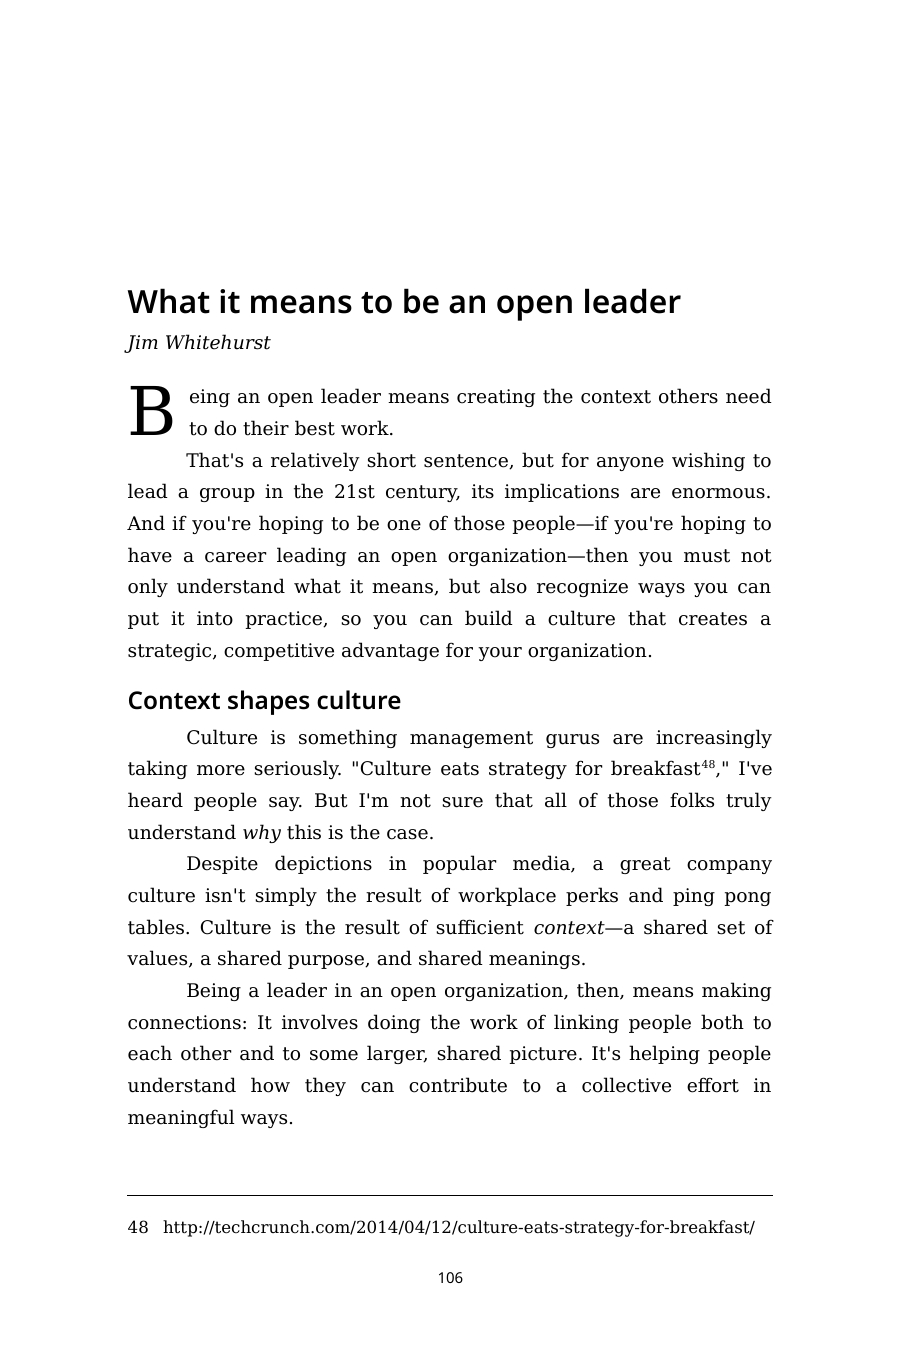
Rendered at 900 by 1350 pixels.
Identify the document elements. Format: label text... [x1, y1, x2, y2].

text http://techcrunch.com/2014/04/12/culture-eats-strategy-for-breakfast/ [127, 1218, 772, 1237]
text Being an open leader means creating the context others need to do their best work. [127, 387, 772, 440]
text That's a relatively short sentence, but for anyone wishing to lead a group in the 21st century, its implications are enormous. And if you're hoping to be one of those people—if you're hoping to have a career leading an open organization—then you must not only understand what it means, but also recognize ways you can put it into practice, so you can build a culture that creates a strategic, competitive advantage for your organization. [127, 450, 772, 662]
text Culture is something management gurus are increasingly taking more seriously. "Culture eats strategy for breakfast," I've heard people say. But I'm not sure that all of those folks truly understand why this is the case. [127, 727, 772, 844]
text Despite depictions in popular media, a great company culture isn't simply the result of workplace perks and ping pong tables. Culture is the result of sufficient context—a shared set of values, a shared purpose, and shared meanings. [127, 853, 772, 970]
subtitle Context shapes culture [127, 687, 772, 715]
text Being a leader in an open organization, then, means making connections: It involves doing the work of linking people both to each other and to some larger, shared picture. It's helping people understand how they can contribute to a collective effort in meaningful ways. [127, 980, 772, 1129]
text Jim Whitehurst [127, 332, 772, 354]
subtitle What it means to be an open leader [127, 283, 772, 320]
